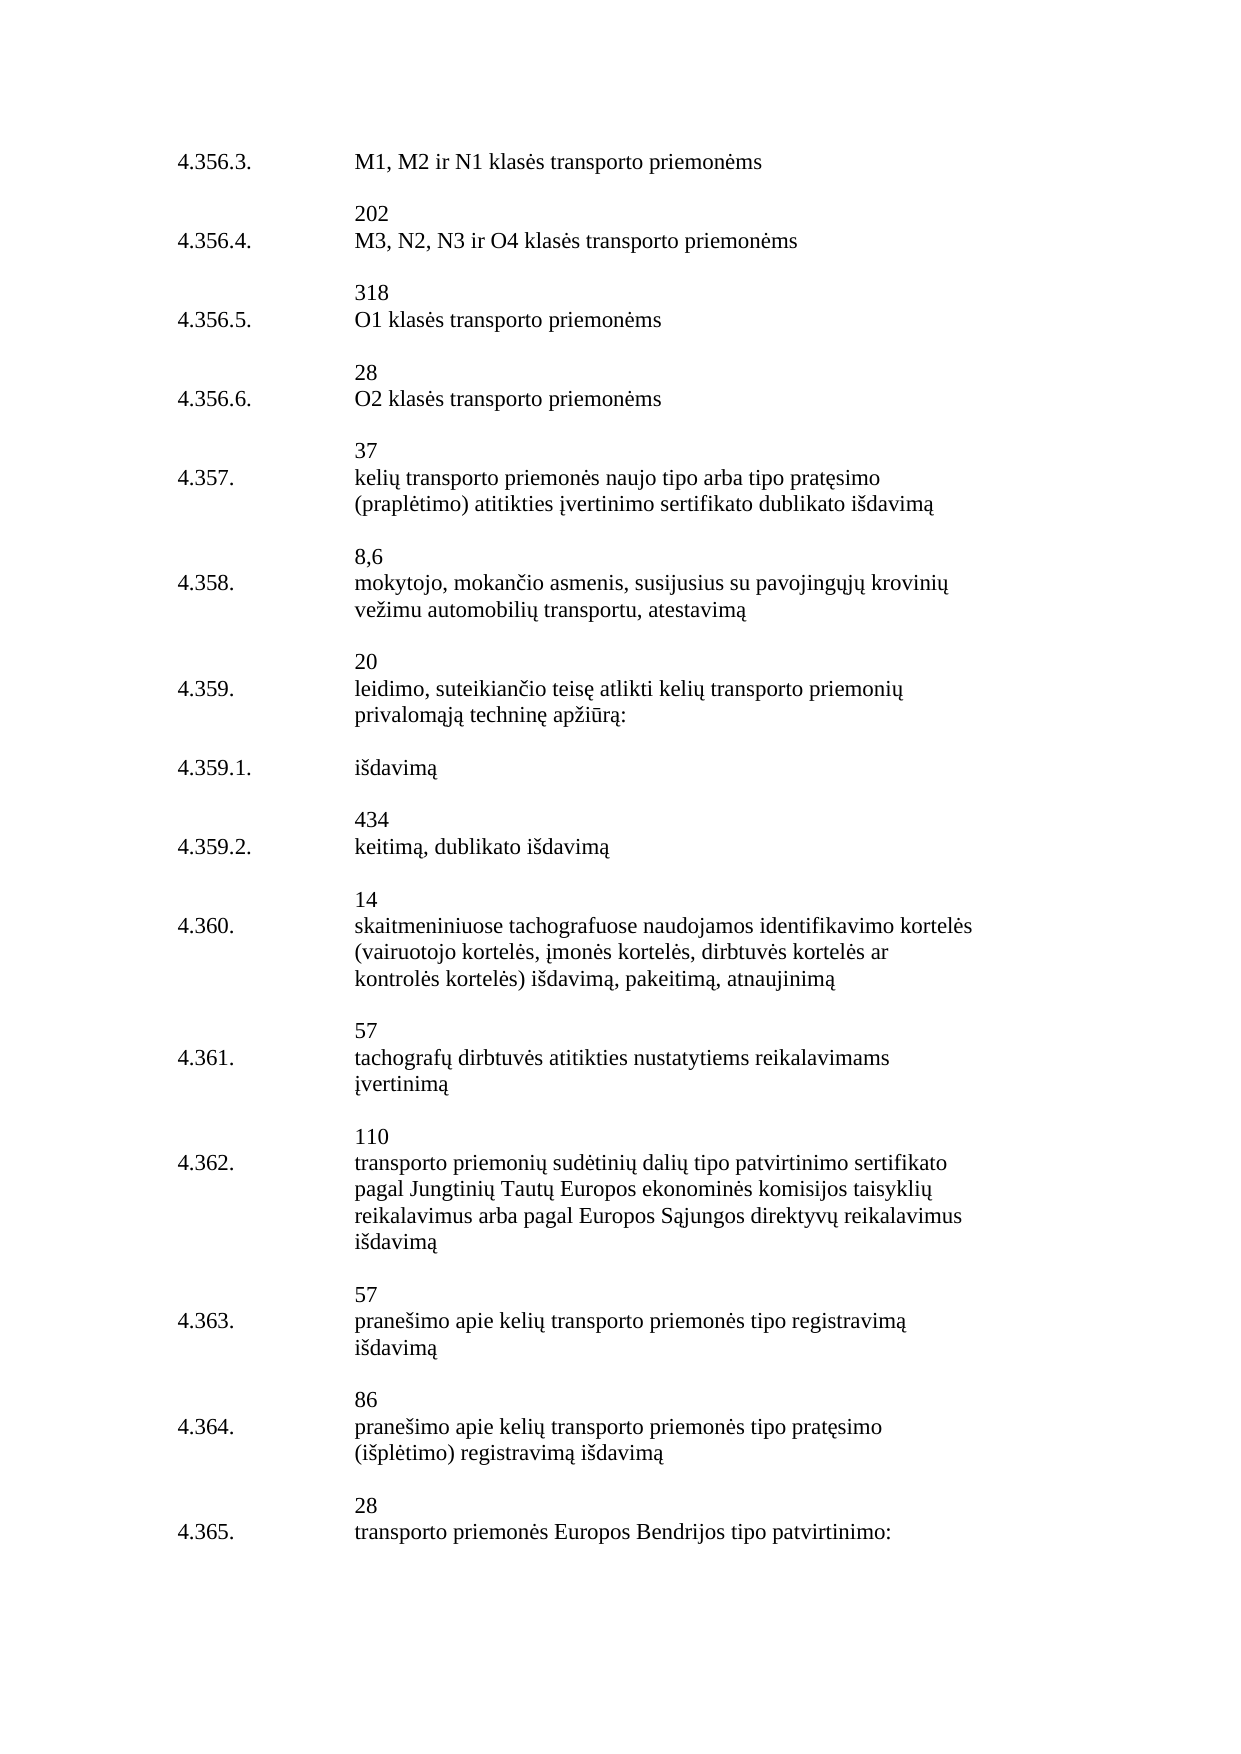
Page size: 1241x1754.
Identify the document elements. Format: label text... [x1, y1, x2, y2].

text 4.356.4. M3, N2, N3 ir O4 klasės transporto priemonėms 318 [177, 227, 975, 306]
text (išplėtimo) registravimą išdavimą 28 [354, 1439, 975, 1518]
text išdavimą 57 [354, 1228, 975, 1307]
text 4.356.6. O2 klasės transporto priemonėms 37 [177, 385, 975, 464]
text 4.365. transporto priemonės Europos Bendrijos tipo patvirtinimo: [177, 1518, 975, 1571]
text 4.360. skaitmeniniuose tachografuose naudojamos identifikavimo kortelės [177, 912, 975, 938]
text 4.359.2. keitimą, dublikato išdavimą 14 [177, 833, 975, 912]
text 4.358. mokytojo, mokančio asmenis, susijusius su pavojingųjų krovinių [177, 569, 975, 596]
text reikalavimus arba pagal Europos Sąjungos direktyvų reikalavimus [354, 1202, 975, 1228]
text privalomąją techninę apžiūrą: [354, 701, 975, 754]
text (praplėtimo) atitikties įvertinimo sertifikato dublikato išdavimą 8,6 [354, 490, 975, 569]
text įvertinimą 110 [354, 1070, 975, 1149]
text kontrolės kortelės) išdavimą, pakeitimą, atnaujinimą 57 [354, 965, 975, 1044]
text pagal Jungtinių Tautų Europos ekonominės komisijos taisyklių [354, 1176, 975, 1202]
text 4.356.5. O1 klasės transporto priemonėms 28 [177, 306, 975, 385]
text 4.359.1. išdavimą 434 [177, 754, 975, 833]
text 4.359. leidimo, suteikiančio teisę atlikti kelių transporto priemonių [177, 675, 975, 701]
text 4.364. pranešimo apie kelių transporto priemonės tipo pratęsimo [177, 1413, 975, 1439]
text 4.362. transporto priemonių sudėtinių dalių tipo patvirtinimo sertifikato [177, 1149, 975, 1176]
text vežimu automobilių transportu, atestavimą 20 [354, 596, 975, 675]
text 4.357. kelių transporto priemonės naujo tipo arba tipo pratęsimo [177, 464, 975, 490]
text 4.356.3. M1, M2 ir N1 klasės transporto priemonėms 202 [177, 148, 975, 227]
text 4.363. pranešimo apie kelių transporto priemonės tipo registravimą [177, 1307, 975, 1334]
text išdavimą 86 [354, 1334, 975, 1413]
text 4.361. tachografų dirbtuvės atitikties nustatytiems reikalavimams [177, 1044, 975, 1070]
text (vairuotojo kortelės, įmonės kortelės, dirbtuvės kortelės ar [354, 938, 975, 965]
